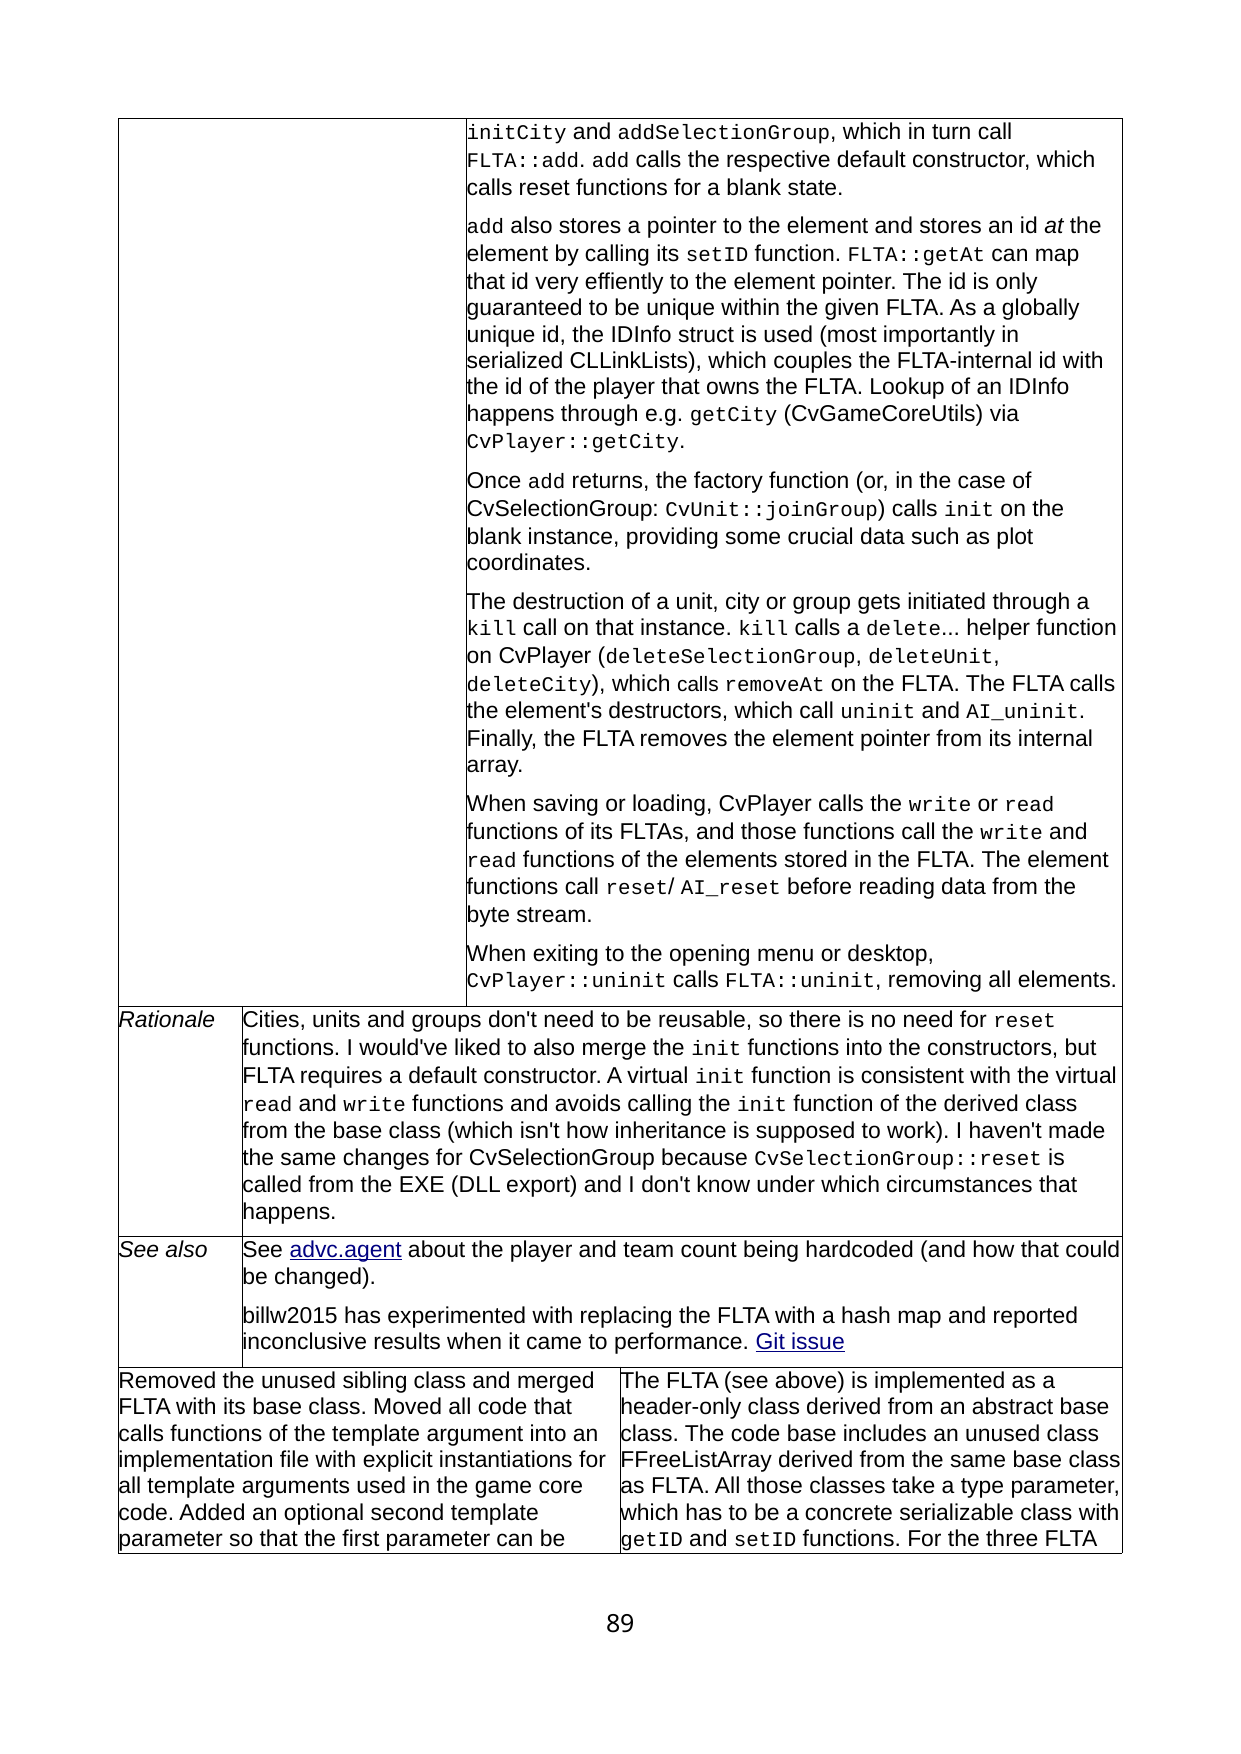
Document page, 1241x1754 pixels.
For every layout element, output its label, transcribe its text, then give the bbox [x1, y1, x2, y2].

table_cell The FLTA (see above) is implemented as a header-only class derived from an abstract base class. The code base includes an unused class FFreeListArray derived from the same base class as FLTA. All those classes take a type parameter, which has to be a concrete serializable class with getID and setID functions. For the three FLTA [621, 1368, 1122, 1553]
table_cell Cities, units and groups don't need to be reusable, so there is no need for reset functions. I would've liked to also merge the init functions into the constructors, but FLTA requires a default constructor. A virtual init function is consistent with the virtual read and write functions and avoids calling the init function of the derived class from the base class (which isn't how inheritance is supposed to work). I haven't made the same changes for CvSelectionGroup because CvSelectionGroup::reset is called from the EXE (DLL export) and I don't know under which circumstances that happens. [243, 1007, 1122, 1236]
table_cell Rationale [119, 1007, 242, 1236]
table_cell initCity and addSelectionGroup, which in turn call FLTA::add. add calls the respective default constructor, which calls reset functions for a blank state. add also stores a pointer to the element and stores an id at the element by calling its setID function. FLTA::getAt can map that id very effiently to the element pointer. The id is only guaranteed to be unique within the given FLTA. As a globally unique id, the IDInfo struct is used (most importantly in serialized CLLinkLists), which couples the FLTA-internal id with the id of the player that owns the FLTA. Lookup of an IDInfo happens through e.g. getCity (CvGameCoreUtils) via CvPlayer::getCity. Once add returns, the factory function (or, in the case of CvSelectionGroup: CvUnit::joinGroup) calls init on the blank instance, providing some crucial data such as plot coordinates. The destruction of a unit, city or group gets initiated through a kill call on that instance. kill calls a delete... helper function on CvPlayer (deleteSelectionGroup, deleteUnit, deleteCity), which calls removeAt on the FLTA. The FLTA calls the element's destructors, which call uninit and AI_uninit. Finally, the FLTA removes the element pointer from its internal array. When saving or loading, CvPlayer calls the write or read functions of its FLTAs, and those functions call the write and read functions of the elements stored in the FLTA. The element functions call reset/ AI_reset before reading data from the byte stream. When exiting to the opening menu or desktop, CvPlayer::uninit calls FLTA::uninit, removing all elements. [467, 119, 1122, 1006]
table_cell [119, 119, 466, 1006]
table_cell See also [119, 1237, 242, 1367]
table_cell Removed the unused sibling class and merged FLTA with its base class. Moved all code that calls functions of the template argument into an implementation file with explicit instantiations for all template arguments used in the game core code. Added an optional second template parameter so that the first parameter can be [119, 1368, 620, 1553]
table_cell See advc.agent about the player and team count being hardcoded (and how that could be changed). billw2015 has experimented with replacing the FLTA with a hash map and reported inconclusive results when it came to performance. Git issue [243, 1237, 1122, 1367]
